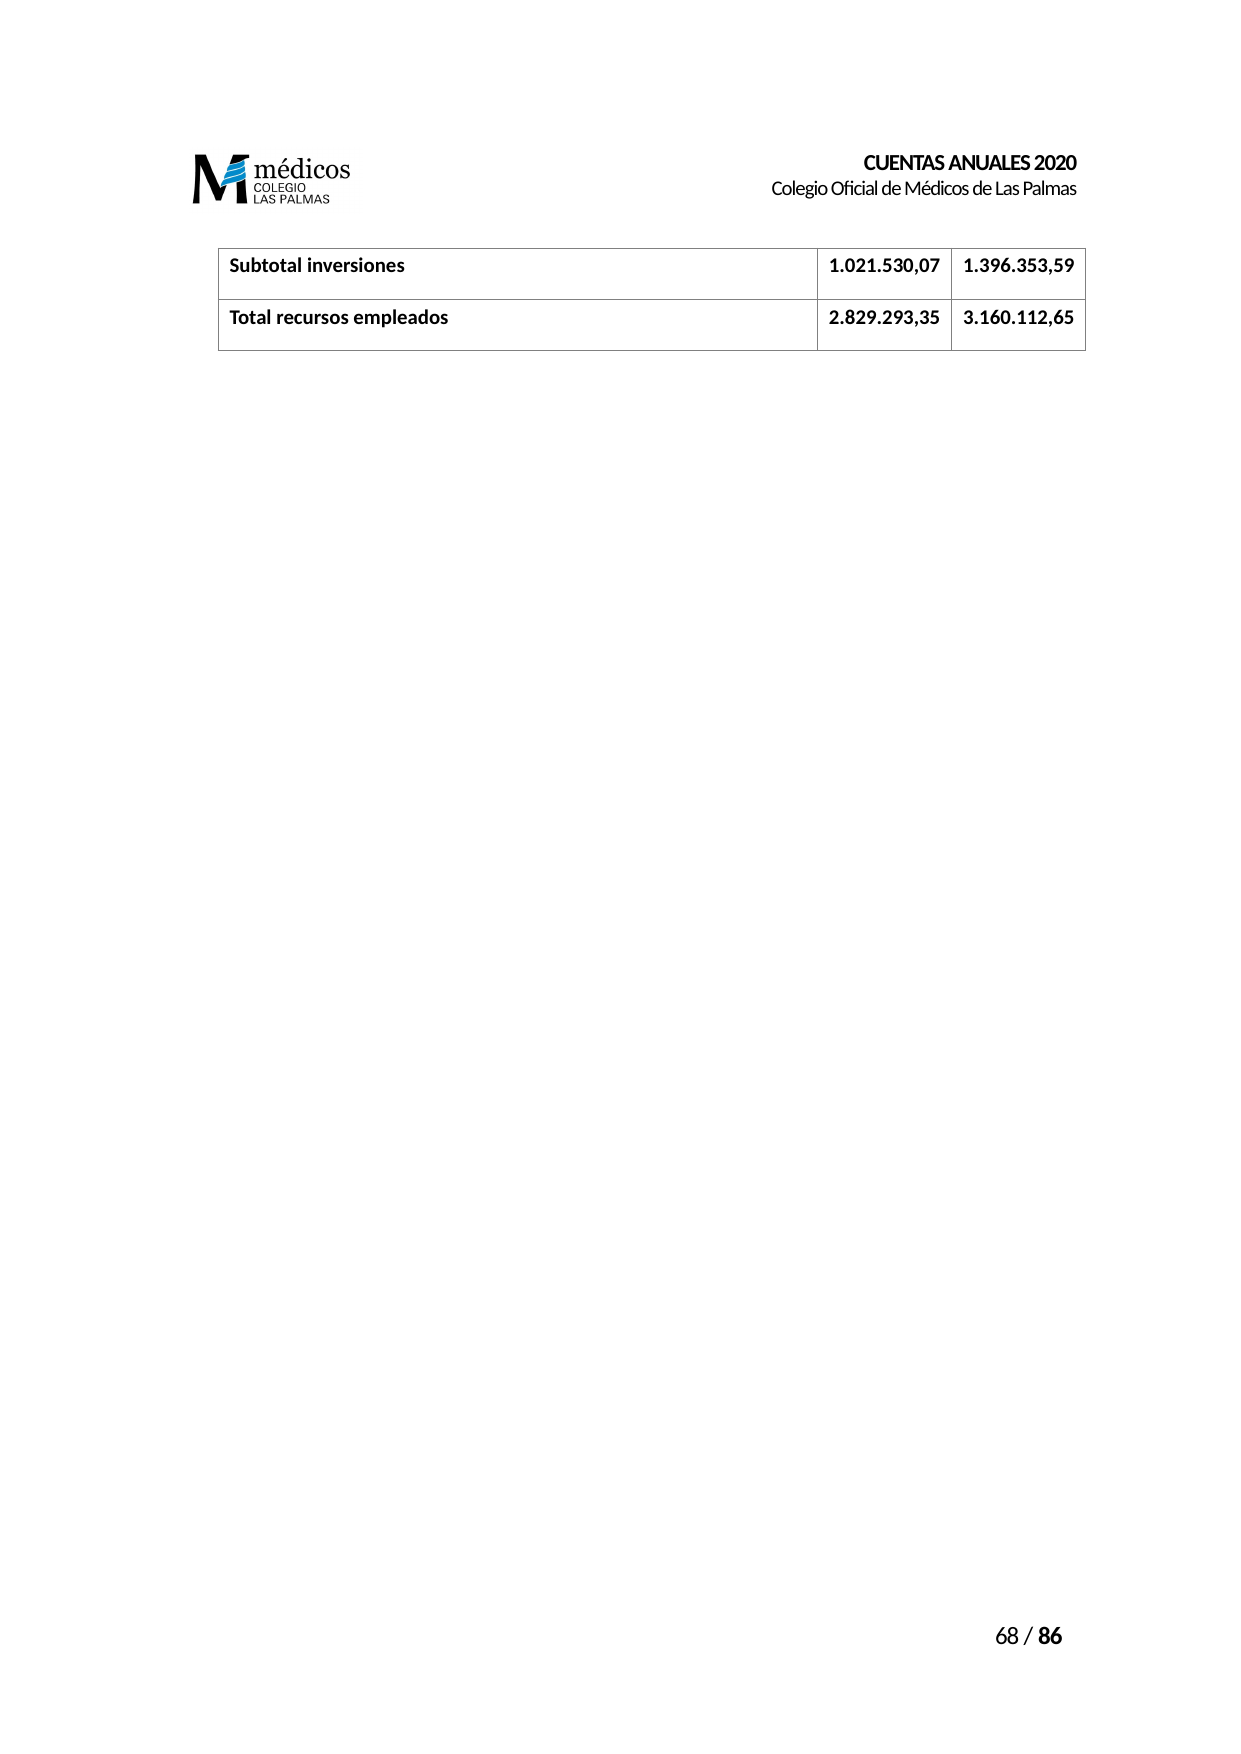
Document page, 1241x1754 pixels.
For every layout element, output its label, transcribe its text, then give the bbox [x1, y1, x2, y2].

table_cell Subtotal inversiones [219, 249, 817, 299]
table_cell Total recursos empleados [219, 300, 817, 350]
table_cell 1.021.530,07 [818, 249, 951, 299]
table_cell 3.160.112,65 [952, 300, 1085, 350]
table_cell 2.829.293,35 [818, 300, 951, 350]
table_cell 1.396.353,59 [952, 249, 1085, 299]
